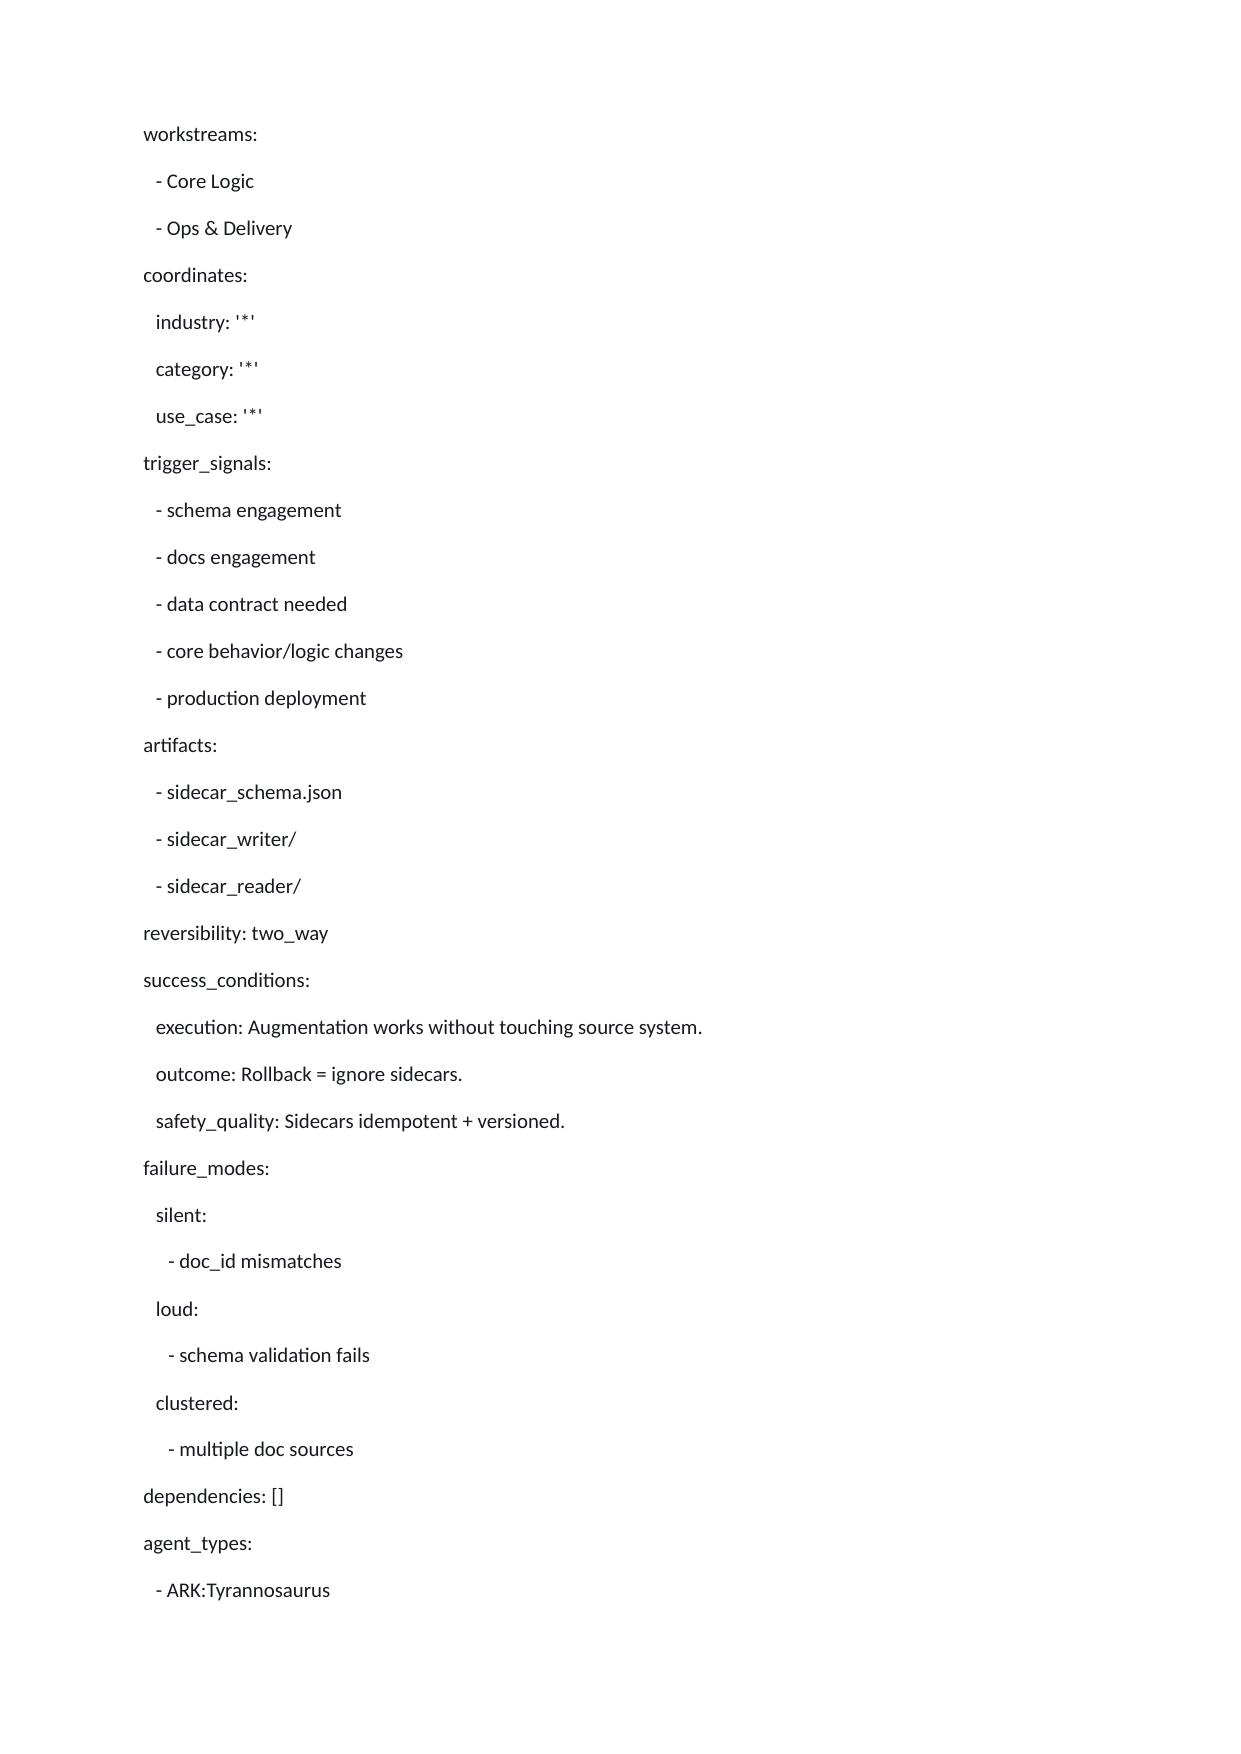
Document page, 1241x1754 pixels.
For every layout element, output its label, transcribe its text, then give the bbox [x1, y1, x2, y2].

text - multiple doc sources [118, 1433, 1122, 1462]
text loud: [118, 1293, 1122, 1321]
text industry: '*' [118, 306, 1122, 335]
text use_case: '*' [118, 400, 1122, 429]
text - core behavior/logic changes [118, 635, 1122, 664]
text success_conditions: [118, 964, 1122, 992]
text trigger_signals: [118, 447, 1122, 476]
text - sidecar_writer/ [118, 823, 1122, 852]
text agent_types: [118, 1527, 1122, 1556]
text - Ops & Delivery [118, 212, 1122, 241]
text workstreams: [118, 118, 1122, 147]
text - schema engagement [118, 494, 1122, 523]
text silent: [118, 1199, 1122, 1227]
text - sidecar_schema.json [118, 776, 1122, 804]
text reversibility: two_way [118, 917, 1122, 946]
text category: '*' [118, 353, 1122, 382]
text failure_modes: [118, 1152, 1122, 1180]
text - data contract needed [118, 588, 1122, 617]
text execution: Augmentation works without touching source system. [118, 1011, 1122, 1039]
text - ARK:Tyrannosaurus [118, 1574, 1122, 1603]
text safety_quality: Sidecars idempotent + versioned. [118, 1105, 1122, 1133]
text coordinates: [118, 259, 1122, 288]
text clustered: [118, 1387, 1122, 1415]
text - Core Logic [118, 165, 1122, 194]
text - schema validation fails [118, 1339, 1122, 1368]
text artifacts: [118, 729, 1122, 758]
text - docs engagement [118, 541, 1122, 570]
text - sidecar_reader/ [118, 870, 1122, 898]
text outcome: Rollback = ignore sidecars. [118, 1058, 1122, 1086]
text dependencies: [] [118, 1481, 1122, 1509]
text - doc_id mismatches [118, 1246, 1122, 1274]
text - production deployment [118, 682, 1122, 711]
